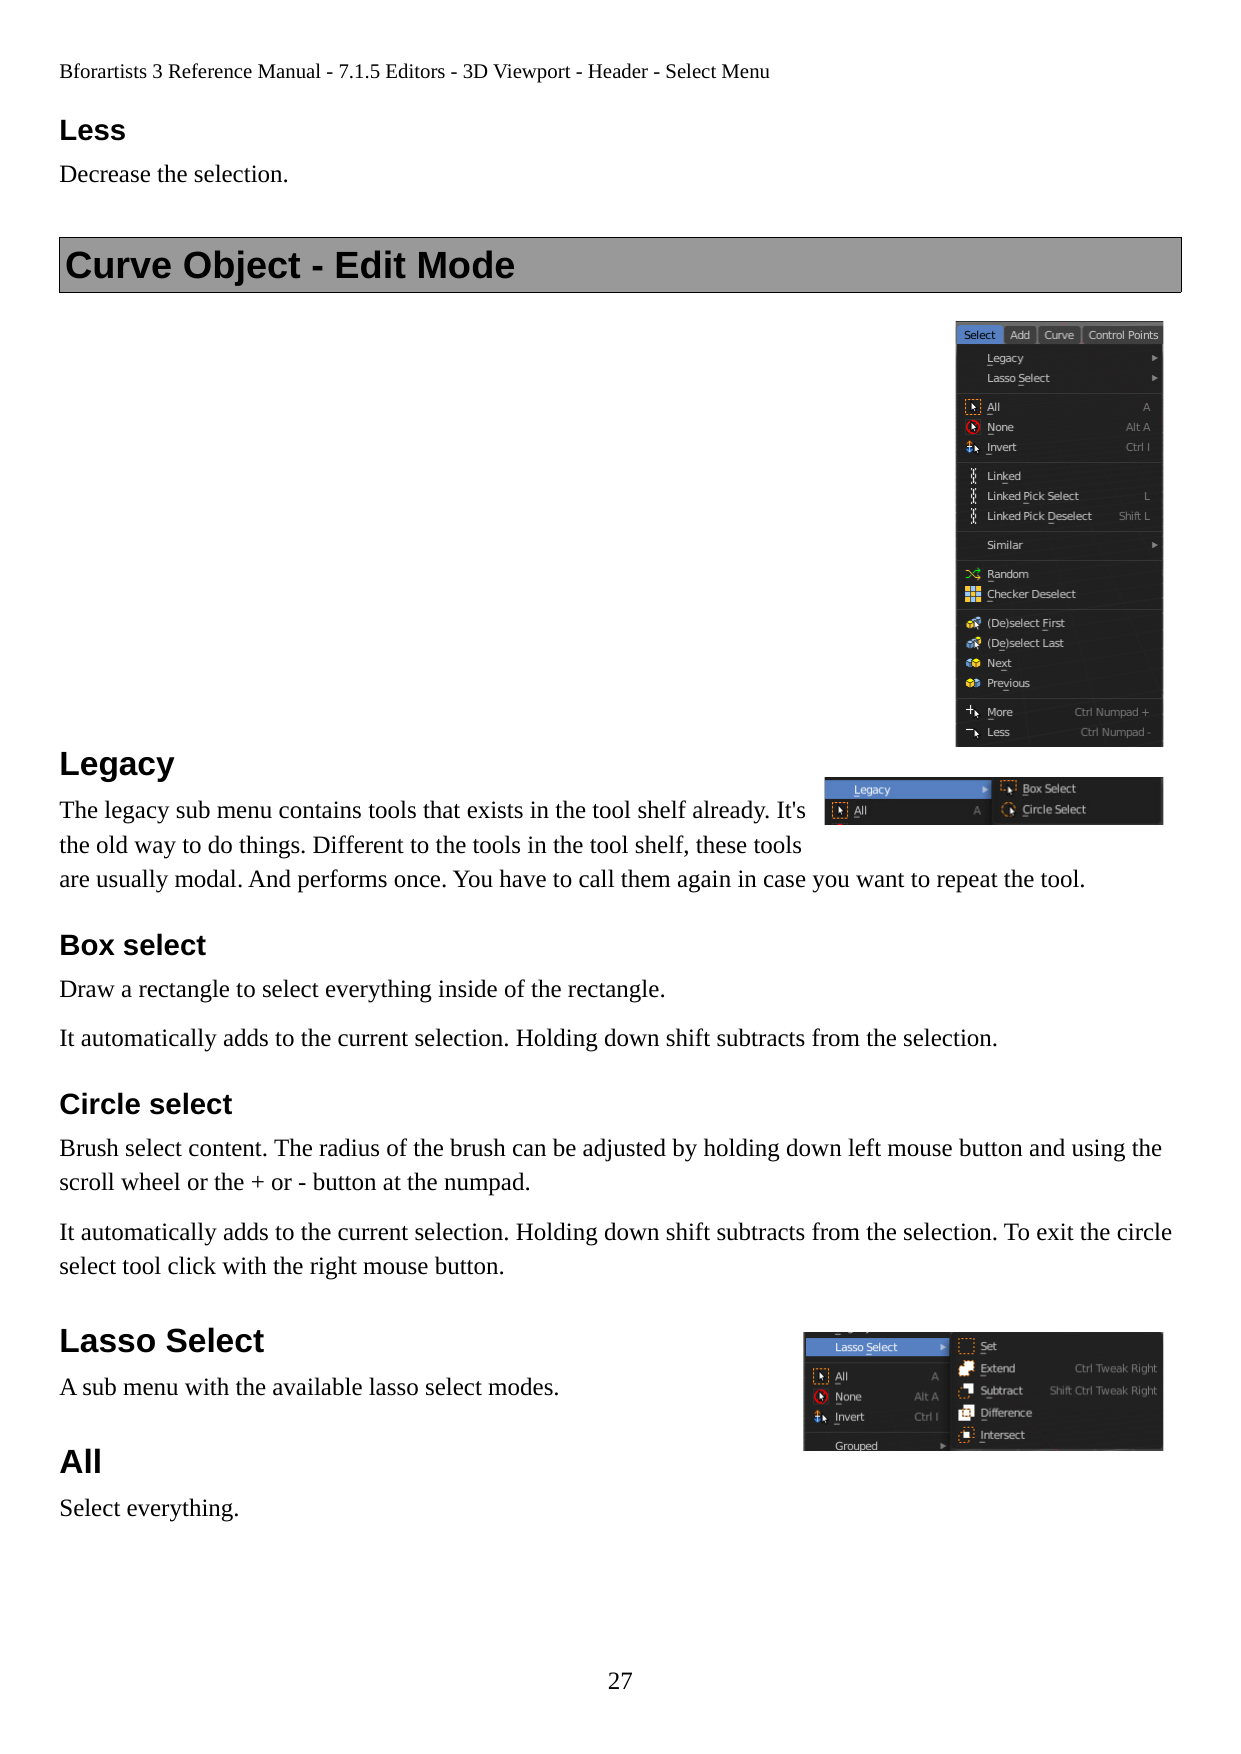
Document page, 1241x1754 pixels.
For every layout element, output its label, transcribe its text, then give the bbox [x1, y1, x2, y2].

subtitle Box select [59, 928, 1181, 962]
text The legacy sub menu contains tools that exists in the tool shelf already. It's the old way to do things. Different to the tools in the tool shelf, these tools are usually modal. And performs once. You have to call them again in case you want to repeat the tool. [59, 795, 1181, 893]
picture [824, 777, 1164, 825]
subtitle Legacy [59, 744, 1181, 783]
text A sub menu with the available lasso select modes. [59, 1372, 803, 1401]
text Decrease the selection. [59, 159, 1181, 188]
text It automatically adds to the current selection. Holding down shift subtracts from the selection. To exit the circle select tool click with the right mouse button. [59, 1217, 1181, 1280]
text Draw a rectangle to select everything inside of the rectangle. [59, 974, 1181, 1003]
picture [803, 1332, 1164, 1451]
subtitle Lasso Select [59, 1321, 1181, 1359]
subtitle All [59, 1442, 1181, 1481]
picture [955, 321, 1164, 747]
text Brush select content. The radius of the brush can be adjusted by holding down left mouse button and using the scroll wheel or the + or - button at the numpad. [59, 1133, 1181, 1196]
subtitle Less [59, 113, 1181, 146]
text Select everything. [59, 1493, 1181, 1522]
table_header Curve Object - Edit Mode [60, 238, 1181, 292]
text It automatically adds to the current selection. Holding down shift subtracts from the selection. [59, 1023, 1181, 1052]
subtitle Circle select [59, 1087, 1181, 1121]
